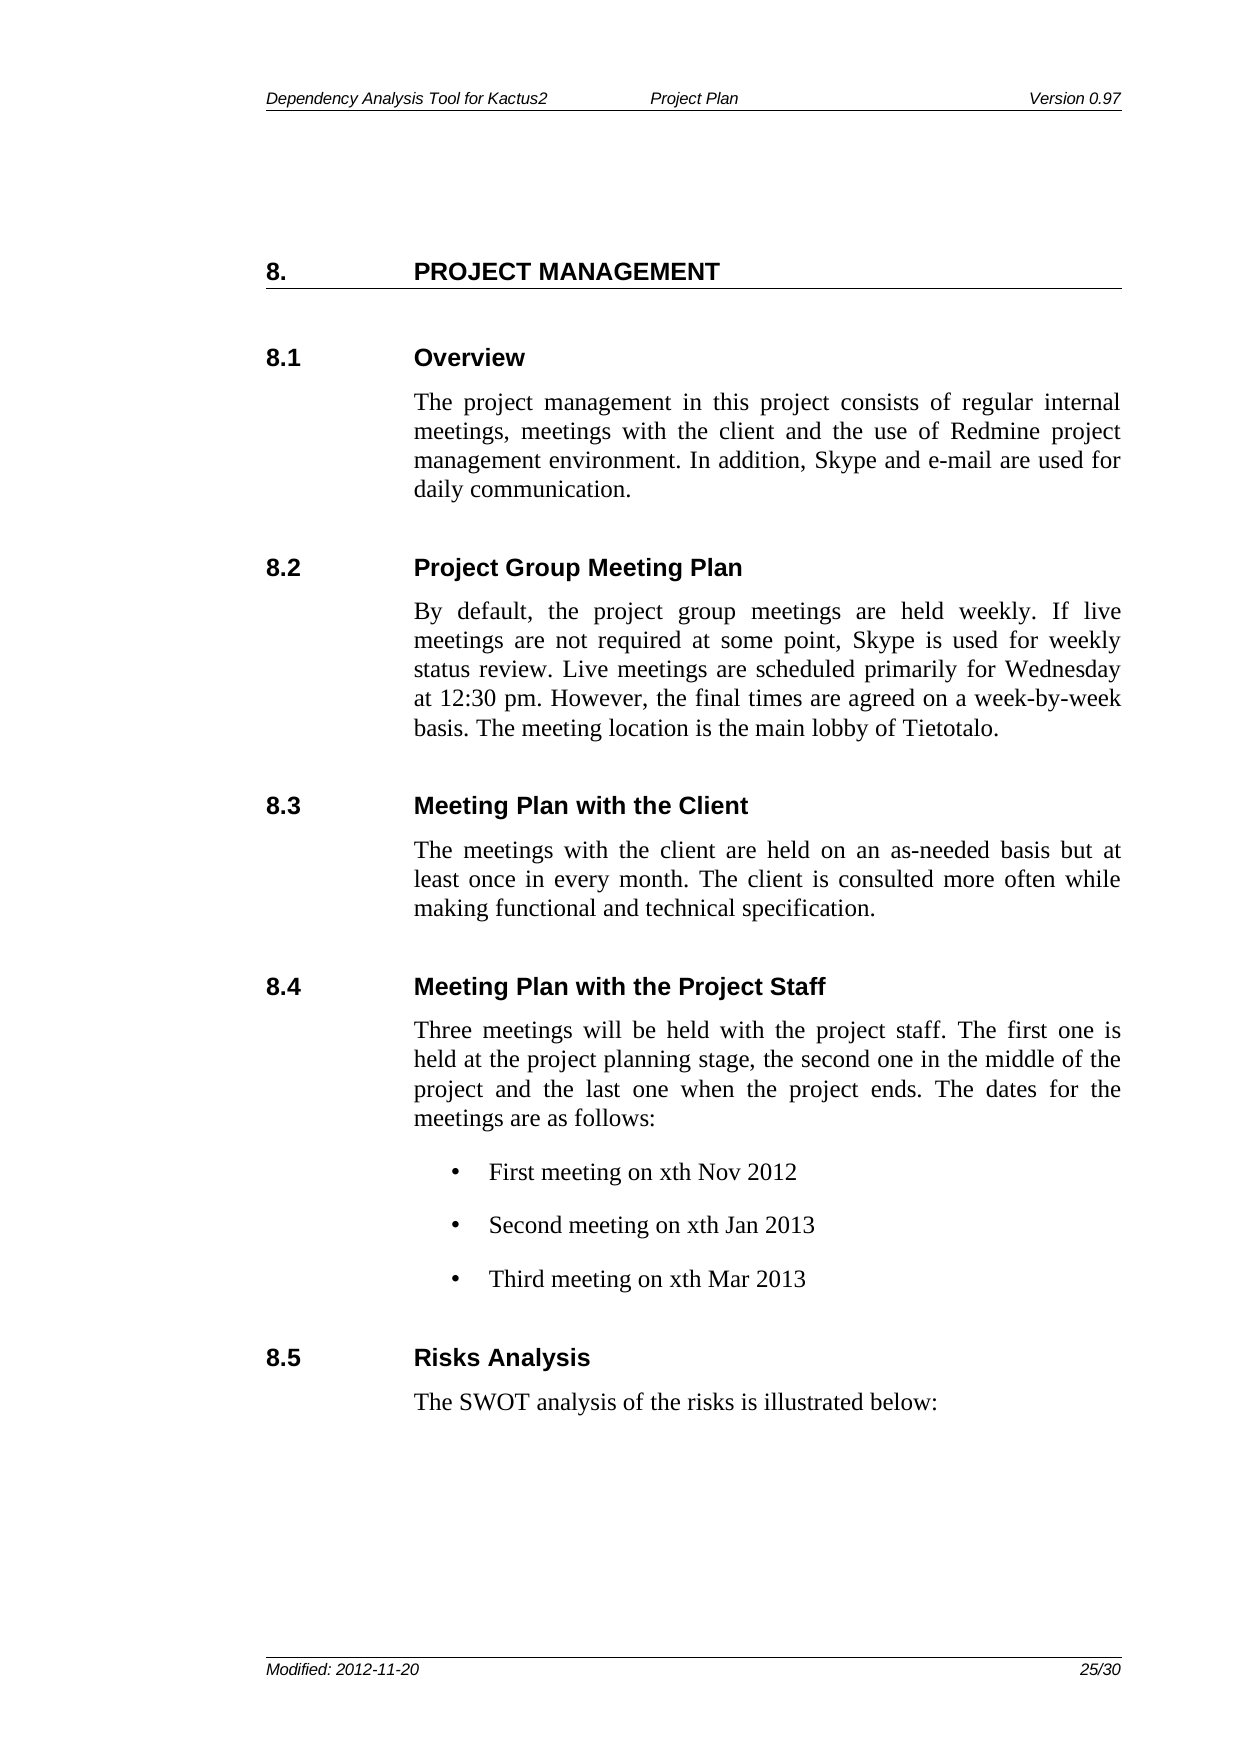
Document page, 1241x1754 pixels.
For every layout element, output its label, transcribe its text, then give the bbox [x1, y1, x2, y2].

list First meeting on xth Nov 2012 [451, 1156, 1122, 1185]
subtitle Project Group Meeting Plan [266, 553, 1122, 582]
subtitle Project Management [266, 257, 1122, 288]
list Third meeting on xth Mar 2013 [451, 1264, 1122, 1293]
text Three meetings will be held with the project staff. The first one is held at the project planning stage, the second one in the middle of the project and the last one when the project ends. The dates for the meetings are as follows: [413, 1015, 1122, 1132]
subtitle Meeting Plan with the Project Staff [266, 972, 1122, 1001]
subtitle Meeting Plan with the Client [266, 791, 1122, 820]
subtitle Risks Analysis [266, 1343, 1122, 1372]
text By default, the project group meetings are held weekly. If live meetings are not required at some point, Skype is used for weekly status review. Live meetings are scheduled primarily for Wednesday at 12:30 pm. However, the final times are agreed on a week-by-week basis. The meeting location is the main lobby of Tietotalo. [413, 596, 1122, 741]
list Second meeting on xth Jan 2013 [451, 1210, 1122, 1239]
subtitle Overview [266, 343, 1122, 372]
text The project management in this project consists of regular internal meetings, meetings with the client and the use of Redmine project management environment. In addition, Skype and e-mail are used for daily communication. [413, 387, 1122, 503]
text The SWOT analysis of the risks is illustrated below: [413, 1386, 1122, 1416]
text The meetings with the client are held on an as-needed basis but at least once in every month. The client is consulted more often while making functional and technical specification. [413, 835, 1122, 922]
